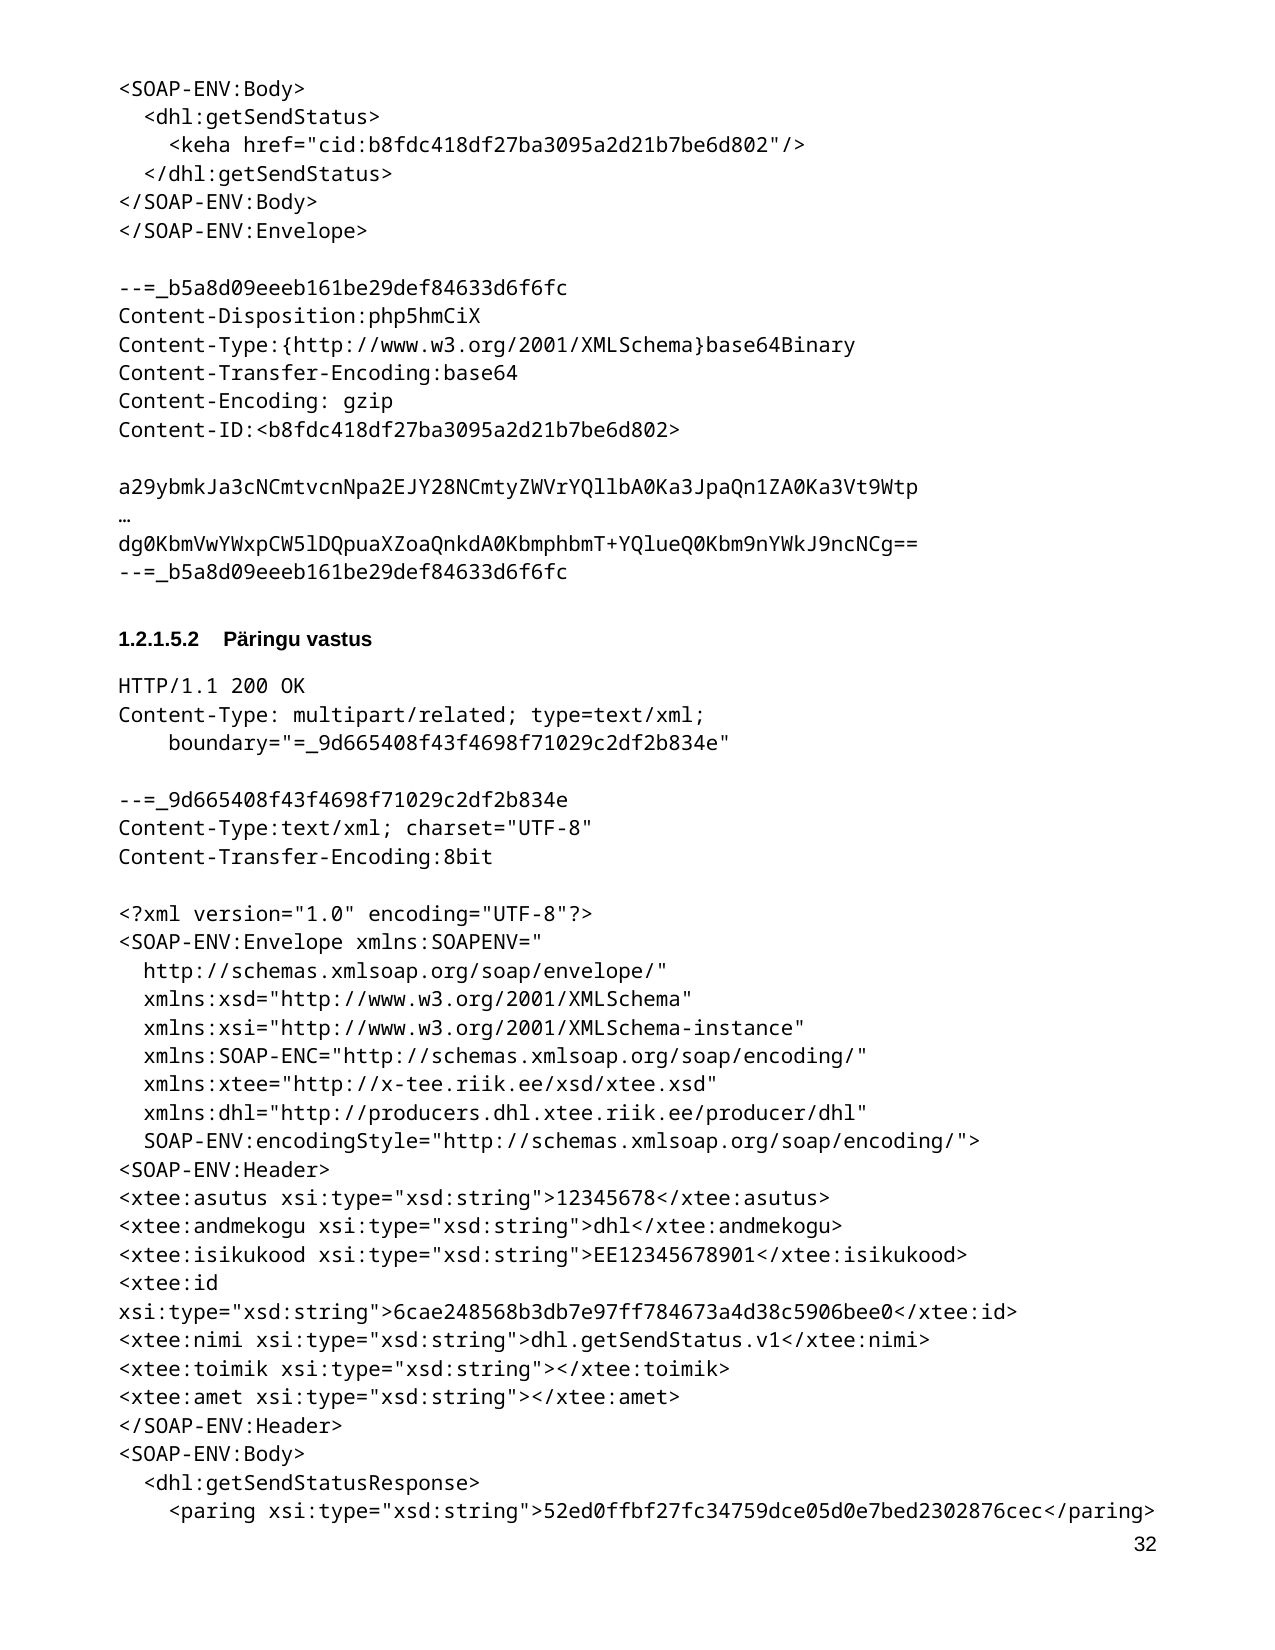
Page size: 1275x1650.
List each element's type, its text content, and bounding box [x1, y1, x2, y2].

text <xtee:toimik xsi:type="xsd:string"></xtee:toimik> [118, 1354, 1157, 1382]
text xmlns:SOAP-ENC="http://schemas.xmlsoap.org/soap/encoding/" [118, 1041, 1157, 1069]
text http://schemas.xmlsoap.org/soap/envelope/" [118, 956, 1157, 984]
text a29ybmkJa3cNCmtvcnNpa2EJY28NCmtyZWVrYQllbA0Ka3JpaQn1ZA0Ka3Vt9Wtp [118, 472, 1157, 500]
text <xtee:asutus xsi:type="xsd:string">12345678</xtee:asutus> [118, 1183, 1157, 1212]
text <SOAP-ENV:Body> [118, 1439, 1157, 1468]
text Content-Transfer-Encoding:base64 [118, 358, 1157, 387]
text --=_b5a8d09eeeb161be29def84633d6f6fc [118, 273, 1157, 301]
text <xtee:nimi xsi:type="xsd:string">dhl.getSendStatus.v1</xtee:nimi> [118, 1325, 1157, 1354]
text <xtee:isikukood xsi:type="xsd:string">EE12345678901</xtee:isikukood> [118, 1240, 1157, 1268]
text Content-Type:{http://www.w3.org/2001/XMLSchema}base64Binary [118, 330, 1157, 358]
text xsi:type="xsd:string">6cae248568b3db7e97ff784673a4d38c5906bee0</xtee:id> [118, 1297, 1157, 1325]
text --=_9d665408f43f4698f71029c2df2b834e [118, 785, 1157, 813]
text <SOAP-ENV:Envelope xmlns:SOAPENV=" [118, 927, 1157, 956]
text xmlns:xsd="http://www.w3.org/2001/XMLSchema" [118, 984, 1157, 1013]
text <dhl:getSendStatusResponse> [118, 1468, 1157, 1496]
text <keha href="cid:b8fdc418df27ba3095a2d21b7be6d802"/> [118, 131, 1157, 159]
text Content-Type:text/xml; charset="UTF-8" [118, 813, 1157, 842]
text xmlns:xsi="http://www.w3.org/2001/XMLSchema-instance" [118, 1013, 1157, 1041]
text <dhl:getSendStatus> [118, 102, 1157, 131]
text … [118, 500, 1157, 529]
text <paring xsi:type="xsd:string">52ed0ffbf27fc34759dce05d0e7bed2302876cec</paring> [118, 1496, 1157, 1524]
text xmlns:xtee="http://x-tee.riik.ee/xsd/xtee.xsd" [118, 1069, 1157, 1098]
text boundary="=_9d665408f43f4698f71029c2df2b834e" [118, 728, 1157, 757]
subtitle Päringu vastus [118, 627, 1157, 651]
text Content-Encoding: gzip [118, 387, 1157, 415]
text <SOAP-ENV:Header> [118, 1155, 1157, 1183]
text </dhl:getSendStatus> [118, 159, 1157, 187]
text Content-ID:<b8fdc418df27ba3095a2d21b7be6d802> [118, 415, 1157, 443]
text <xtee:id [118, 1268, 1157, 1297]
text Content-Disposition:php5hmCiX [118, 301, 1157, 330]
text Content-Transfer-Encoding:8bit [118, 842, 1157, 870]
text HTTP/1.1 200 OK [118, 671, 1157, 700]
text <SOAP-ENV:Body> [118, 74, 1157, 102]
text SOAP-ENV:encodingStyle="http://schemas.xmlsoap.org/soap/encoding/"> [118, 1126, 1157, 1155]
text <xtee:andmekogu xsi:type="xsd:string">dhl</xtee:andmekogu> [118, 1212, 1157, 1240]
text dg0KbmVwYWxpCW5lDQpuaXZoaQnkdA0KbmphbmT+YQlueQ0Kbm9nYWkJ9ncNCg== [118, 529, 1157, 557]
text <?xml version="1.0" encoding="UTF-8"?> [118, 899, 1157, 927]
text Content-Type: multipart/related; type=text/xml; [118, 700, 1157, 728]
text <xtee:amet xsi:type="xsd:string"></xtee:amet> [118, 1382, 1157, 1411]
text </SOAP-ENV:Body> [118, 187, 1157, 216]
text </SOAP-ENV:Header> [118, 1411, 1157, 1439]
text xmlns:dhl="http://producers.dhl.xtee.riik.ee/producer/dhl" [118, 1098, 1157, 1126]
text </SOAP-ENV:Envelope> [118, 216, 1157, 244]
text --=_b5a8d09eeeb161be29def84633d6f6fc [118, 557, 1157, 586]
